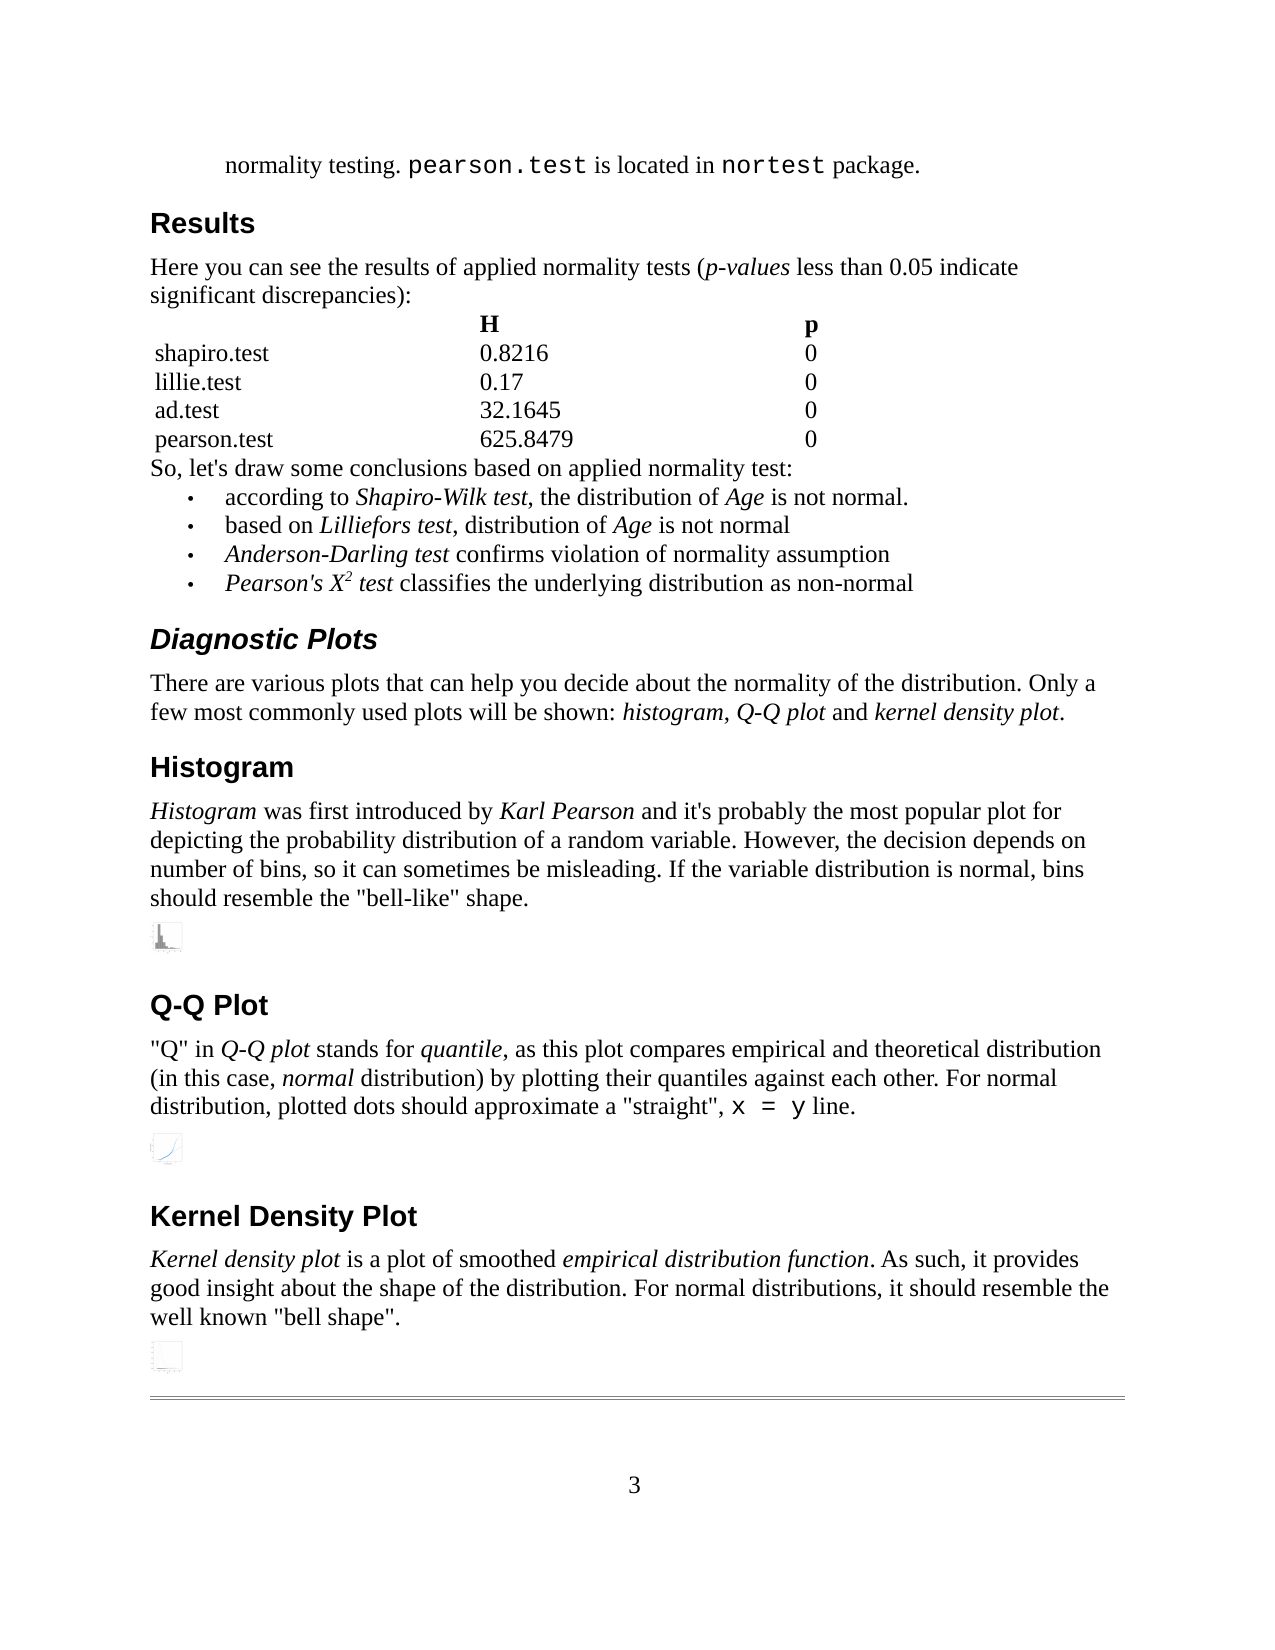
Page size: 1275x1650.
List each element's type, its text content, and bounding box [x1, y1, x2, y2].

subtitle Kernel Density Plot [150, 1198, 1125, 1232]
picture [150, 1131, 184, 1165]
table_cell 32.1645 [475, 396, 800, 424]
subtitle Diagnostic Plots [150, 622, 1125, 655]
list Anderson-Darling test confirms violation of normality assumption [187, 539, 1125, 568]
text Here you can see the results of applied normality tests (p-values less than 0.05 indicate significant discrepancies): [150, 252, 1125, 309]
list normality testing. pearson.test is located in nortest package. [187, 150, 1125, 181]
table_header H [475, 309, 800, 338]
table_cell 0.8216 [475, 338, 800, 367]
table_cell pearson.test [150, 424, 475, 453]
table_cell 0 [800, 396, 1125, 424]
picture [150, 920, 184, 954]
table_cell lillie.test [150, 367, 475, 396]
table_cell ad.test [150, 396, 475, 424]
subtitle Q-Q Plot [150, 988, 1125, 1021]
table_cell 0 [800, 367, 1125, 396]
text Histogram was first introduced by Karl Pearson and it's probably the most popular plot for depicting the probability distribution of a random variable. However, the decision depends on number of bins, so it can sometimes be misleading. If the variable distribution is normal, bins should resemble the "bell-like" shape. [150, 796, 1125, 911]
table_cell 625.8479 [475, 424, 800, 453]
text So, let's draw some conclusions based on applied normality test: [150, 453, 1125, 482]
table_cell 0 [800, 424, 1125, 453]
picture [150, 1339, 184, 1374]
table_cell shapiro.test [150, 338, 475, 367]
table_header [150, 309, 475, 338]
subtitle Histogram [150, 750, 1125, 784]
list based on Lilliefors test, distribution of Age is not normal [187, 511, 1125, 539]
table_header p [800, 309, 1125, 338]
table_cell 0 [800, 338, 1125, 367]
list Pearson's Χ2 test classifies the underlying distribution as non-normal [187, 568, 1125, 597]
text "Q" in Q-Q plot stands for quantile, as this plot compares empirical and theoretical distribution (in this case, normal distribution) by plotting their quantiles against each other. For normal distribution, plotted dots should approximate a "straight", x = y line. [150, 1034, 1125, 1122]
text There are various plots that can help you decide about the normality of the distribution. Only a few most commonly used plots will be shown: histogram, Q-Q plot and kernel density plot. [150, 668, 1125, 725]
list according to Shapiro-Wilk test, the distribution of Age is not normal. [187, 482, 1125, 511]
subtitle Results [150, 206, 1125, 239]
table_cell 0.17 [475, 367, 800, 396]
text Kernel density plot is a plot of smoothed empirical distribution function. As such, it provides good insight about the shape of the distribution. For normal distributions, it should resemble the well known "bell shape". [150, 1244, 1125, 1331]
